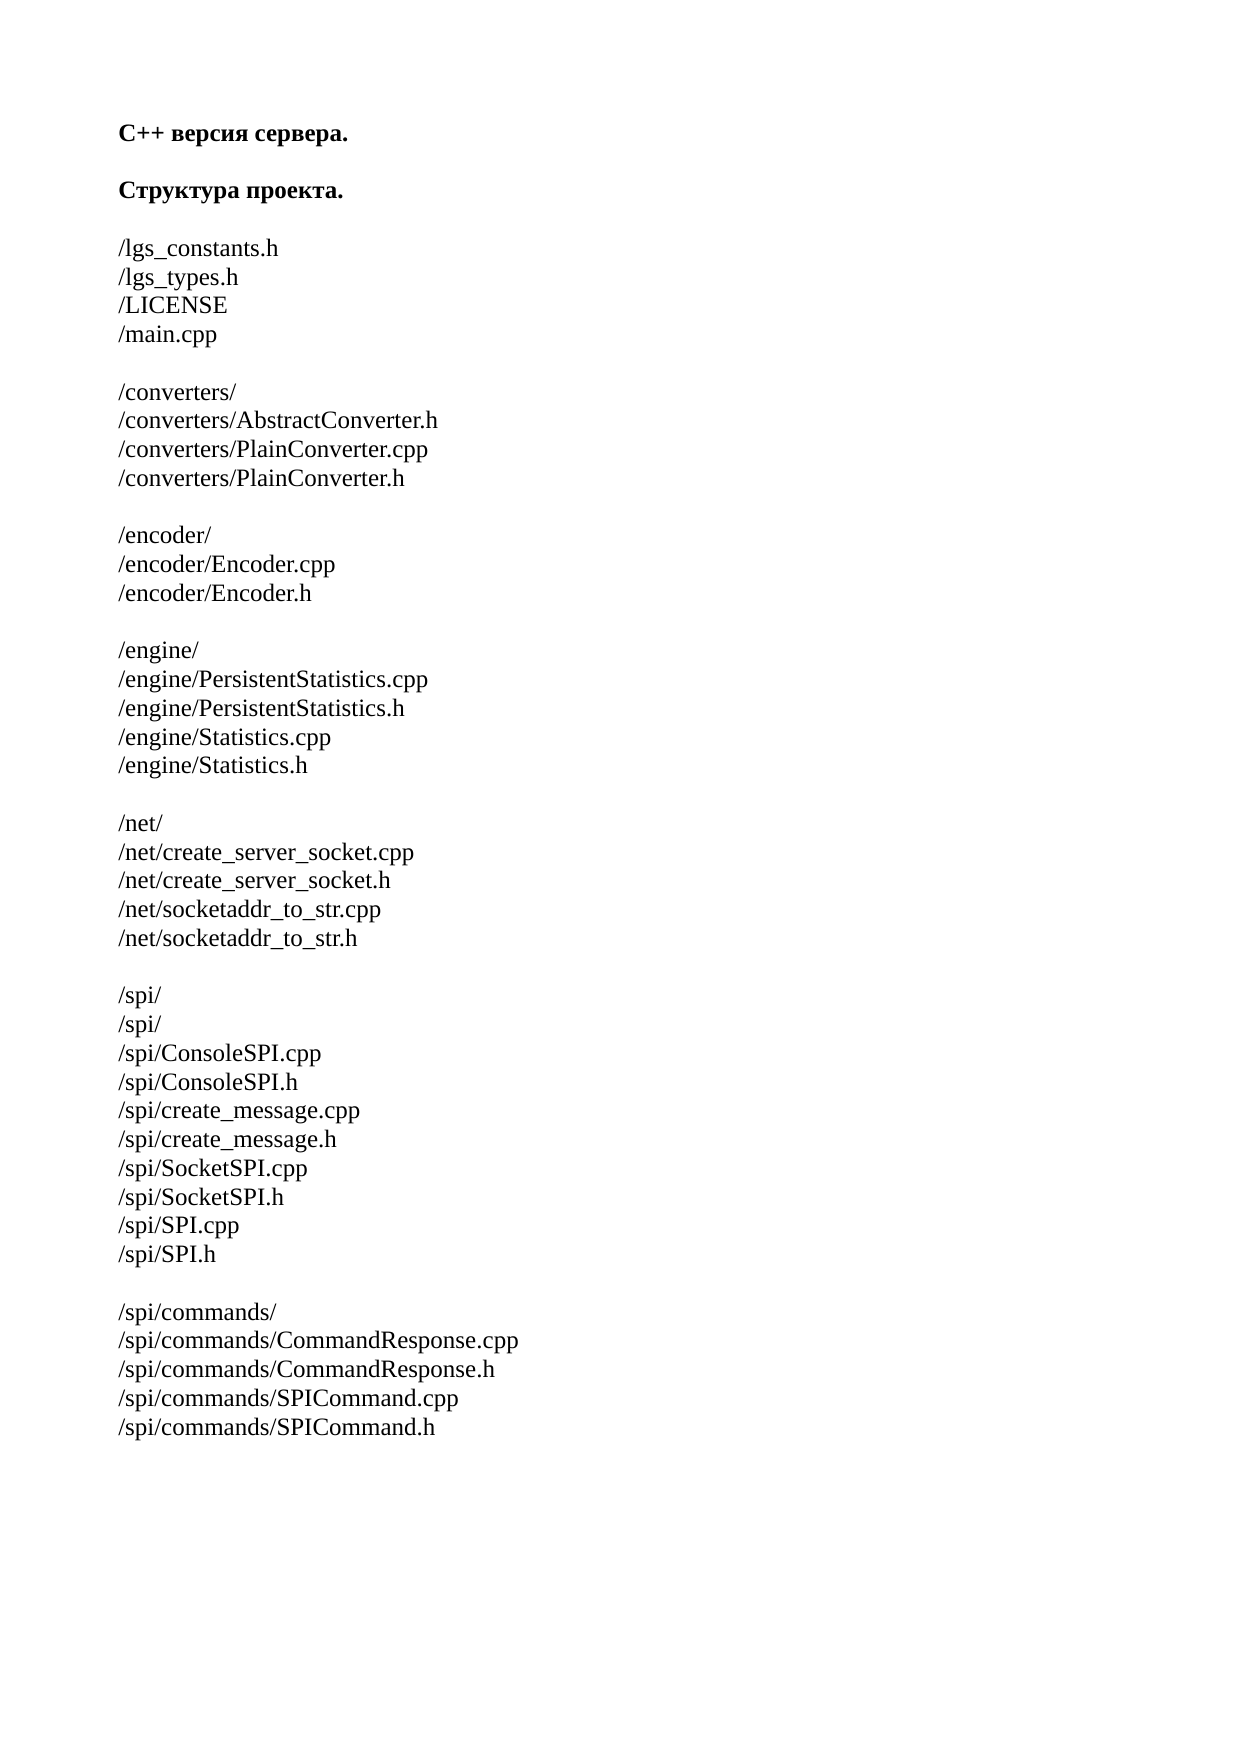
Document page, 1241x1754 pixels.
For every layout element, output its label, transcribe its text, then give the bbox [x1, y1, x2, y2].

text /net/socketaddr_to_str.h [118, 923, 1206, 952]
text /spi/ [118, 981, 1206, 1009]
text /spi/commands/CommandResponse.cpp [118, 1326, 1206, 1354]
text /main.cpp [118, 319, 1206, 348]
text /spi/ConsoleSPI.h [118, 1067, 1206, 1096]
text /converters/PlainConverter.cpp [118, 434, 1206, 463]
text /encoder/ [118, 521, 1206, 549]
text /spi/ConsoleSPI.cpp [118, 1038, 1206, 1067]
text /encoder/Encoder.cpp [118, 549, 1206, 578]
text /spi/SPI.cpp [118, 1211, 1206, 1239]
text /lgs_types.h [118, 262, 1206, 291]
text /engine/ [118, 636, 1206, 664]
text /converters/PlainConverter.h [118, 463, 1206, 492]
text /engine/Statistics.h [118, 751, 1206, 779]
text /converters/ [118, 377, 1206, 406]
text /spi/ [118, 1009, 1206, 1038]
text /net/create_server_socket.h [118, 866, 1206, 894]
text /spi/commands/CommandResponse.h [118, 1354, 1206, 1383]
text /spi/commands/SPICommand.cpp [118, 1383, 1206, 1412]
text /spi/SPI.h [118, 1239, 1206, 1268]
text /spi/commands/SPICommand.h [118, 1412, 1206, 1441]
text /spi/SocketSPI.h [118, 1182, 1206, 1211]
text /engine/PersistentStatistics.cpp [118, 664, 1206, 693]
text /engine/Statistics.cpp [118, 722, 1206, 751]
text /net/ [118, 808, 1206, 837]
text /net/socketaddr_to_str.cpp [118, 894, 1206, 923]
text C++ версия сервера. [118, 118, 1206, 147]
text /encoder/Encoder.h [118, 578, 1206, 607]
text /LICENSE [118, 291, 1206, 319]
text /lgs_constants.h [118, 233, 1206, 262]
text /converters/AbstractConverter.h [118, 406, 1206, 434]
text /spi/create_message.cpp [118, 1096, 1206, 1124]
text /engine/PersistentStatistics.h [118, 693, 1206, 722]
text /spi/create_message.h [118, 1124, 1206, 1153]
text Структура проекта. [118, 176, 1206, 204]
text /net/create_server_socket.cpp [118, 837, 1206, 866]
text /spi/commands/ [118, 1297, 1206, 1326]
text /spi/SocketSPI.cpp [118, 1153, 1206, 1182]
